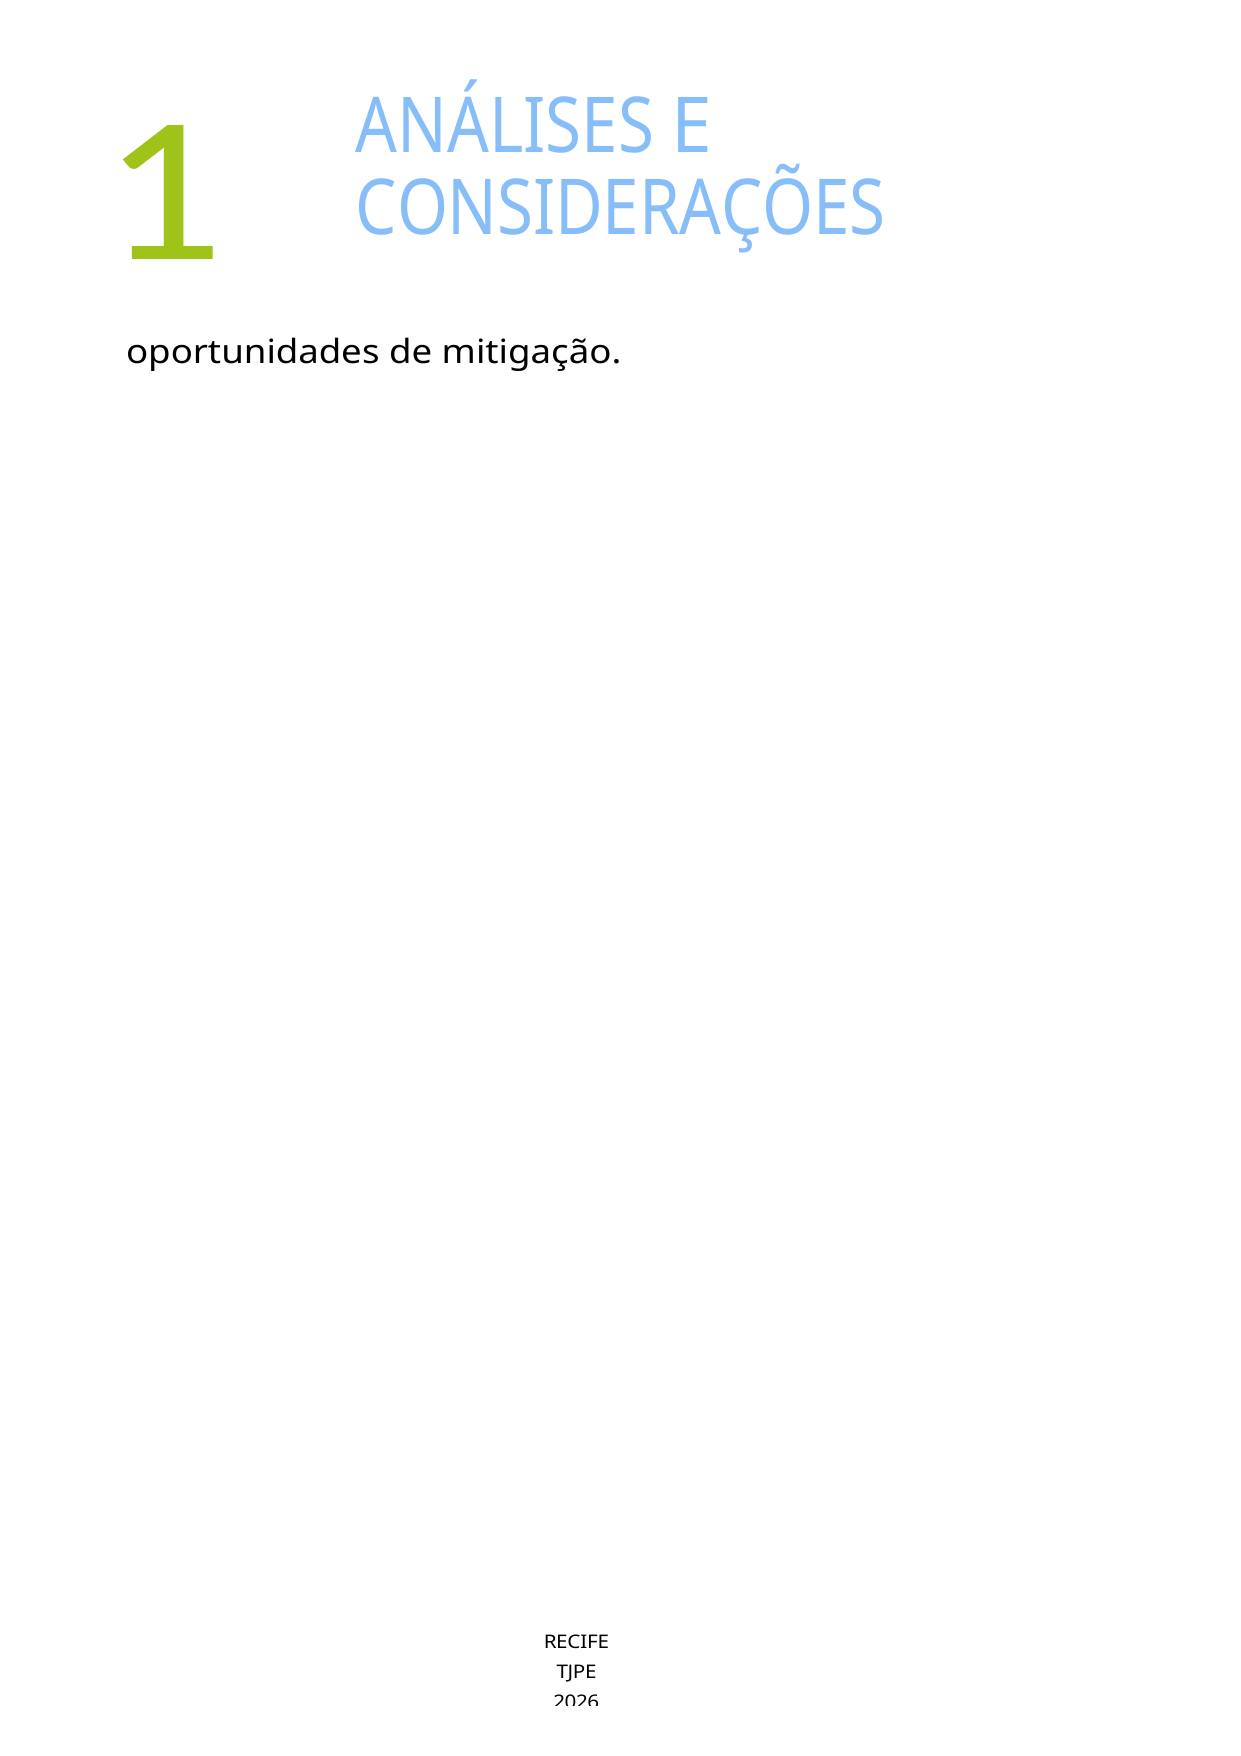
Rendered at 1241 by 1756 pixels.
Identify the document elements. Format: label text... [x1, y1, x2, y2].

text oportunidades de mitigação. [126, 327, 1084, 373]
